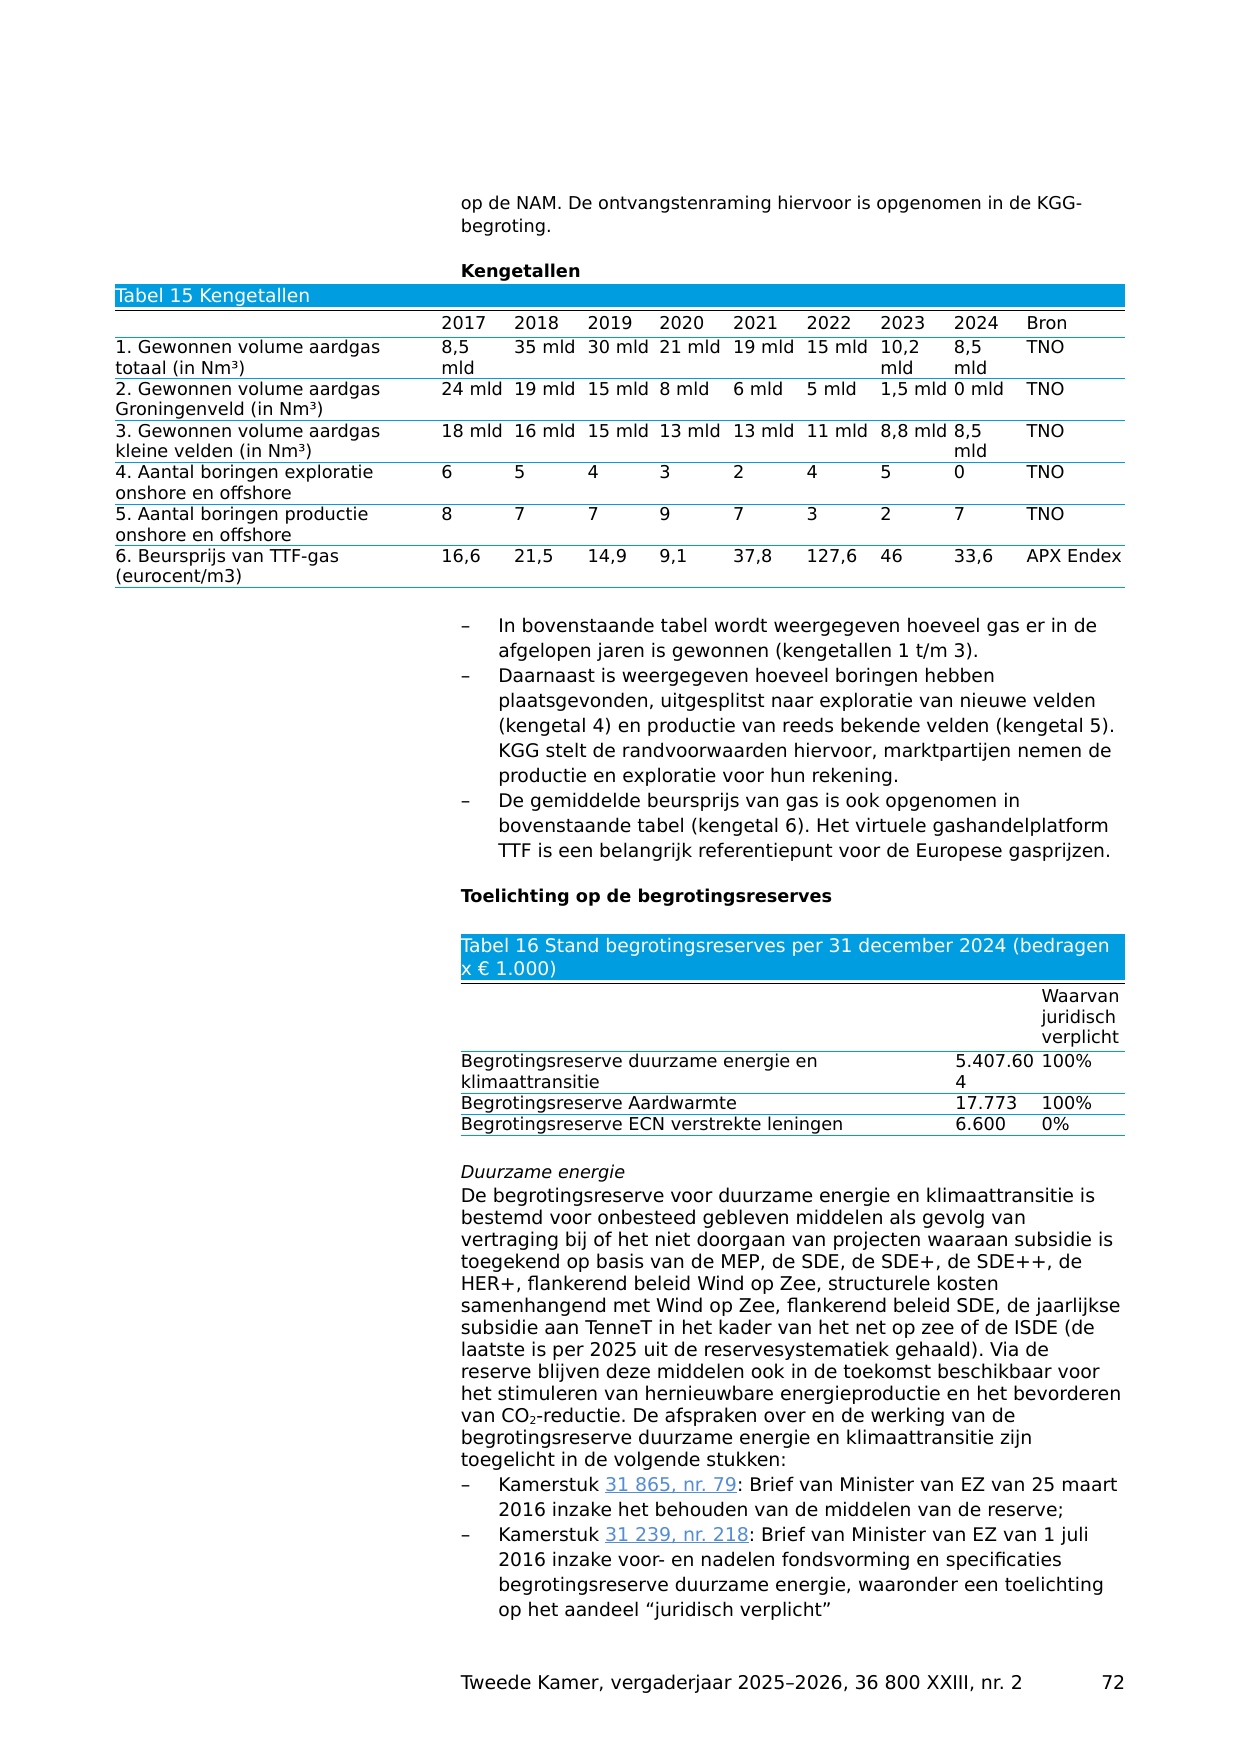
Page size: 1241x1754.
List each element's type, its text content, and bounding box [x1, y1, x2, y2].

table_cell 8,8 mld [877, 421, 951, 462]
table_cell 8,5 mld [951, 421, 1023, 462]
table_cell 14,9 [585, 546, 656, 587]
table_cell TNO [1024, 421, 1125, 462]
text Kengetallen [461, 259, 1125, 282]
table_cell 8 [438, 505, 511, 545]
table_cell 2018 [511, 311, 584, 336]
table_cell 13 mld [656, 421, 730, 462]
table_cell 9,1 [656, 546, 730, 587]
table_cell 35 mld [511, 338, 584, 378]
table_cell 127,6 [804, 546, 877, 587]
text De begrotingsreserve voor duurzame energie en klimaattransitie is bestemd voor onbesteed gebleven middelen als gevolg van vertraging bij of het niet doorgaan van projecten waaraan subsidie is toegekend op basis van de MEP, de SDE, de SDE+, de SDE++, de HER+, flankerend beleid Wind op Zee, structurele kosten samenhangend met Wind op Zee, flankerend beleid SDE, de jaarlijkse subsidie aan TenneT in het kader van het net op zee of de ISDE (de laatste is per 2025 uit de reservesystematiek gehaald). Via de reserve blijven deze middelen ook in de toekomst beschikbaar voor het stimuleren van hernieuwbare energieproductie en het bevorderen van CO2-reductie. De afspraken over en de werking van de begrotingsreserve duurzame energie en klimaattransitie zijn toegelicht in de volgende stukken: [461, 1185, 1125, 1471]
table_cell 19 mld [730, 338, 803, 378]
table_cell 2024 [951, 311, 1023, 336]
table_cell 6 mld [730, 379, 803, 420]
table_cell 2 [877, 505, 951, 545]
table_cell 46 [877, 546, 951, 587]
table_cell 15 mld [804, 338, 877, 378]
table_cell 3 [804, 505, 877, 545]
table_cell 16 mld [511, 421, 584, 462]
table_cell 4 [585, 463, 656, 503]
table_cell 24 mld [438, 379, 511, 420]
list Kamerstuk 31 865, nr. 79: Brief van Minister van EZ van 25 maart 2016 inzake het behouden van de middelen van de reserve; [461, 1471, 1125, 1521]
table_cell 18 mld [438, 421, 511, 462]
table_cell APX Endex [1024, 546, 1125, 587]
table_cell 5 [511, 463, 584, 503]
table_cell 1,5 mld [877, 379, 951, 420]
text Duurzame energie [461, 1160, 1125, 1183]
table_cell 2. Gewonnen volume aardgas Groningenveld (in Nm³) [115, 379, 438, 420]
list Daarnaast is weergegeven hoeveel boringen hebben plaatsgevonden, uitgesplitst naar exploratie van nieuwe velden (kengetal 4) en productie van reeds bekende velden (kengetal 5). KGG stelt de randvoorwaarden hiervoor, marktpartĳen nemen de productie en exploratie voor hun rekening. [461, 663, 1125, 788]
table_cell 21 mld [656, 338, 730, 378]
table_cell 16,6 [438, 546, 511, 587]
table_cell 15 mld [585, 421, 656, 462]
table_cell 6.600 [952, 1115, 1038, 1135]
table_cell 33,6 [951, 546, 1023, 587]
table_cell 3. Gewonnen volume aardgas kleine velden (in Nm³) [115, 421, 438, 462]
table_cell 5 mld [804, 379, 877, 420]
table_cell 2022 [804, 311, 877, 336]
table_cell 5. Aantal boringen productie onshore en offshore [115, 505, 438, 545]
table_cell 4 [804, 463, 877, 503]
table_cell 7 [511, 505, 584, 545]
table_cell 5 [877, 463, 951, 503]
table_cell 2021 [730, 311, 803, 336]
list De gemiddelde beursprĳs van gas is ook opgenomen in bovenstaande tabel (kengetal 6). Het virtuele gashandelplatform TTF is een belangrĳk referentiepunt voor de Europese gasprĳzen. [461, 788, 1125, 863]
table_cell 0 [951, 463, 1023, 503]
table_cell 9 [656, 505, 730, 545]
table_cell 1. Gewonnen volume aardgas totaal (in Nm³) [115, 338, 438, 378]
table_cell 2 [730, 463, 803, 503]
table_cell 100% [1039, 1094, 1125, 1114]
table_cell 21,5 [511, 546, 584, 587]
table_cell 7 [730, 505, 803, 545]
table_cell 37,8 [730, 546, 803, 587]
table_cell Bron [1024, 311, 1125, 336]
table_cell 8,5 mld [438, 338, 511, 378]
table_cell TNO [1024, 338, 1125, 378]
table_cell 30 mld [585, 338, 656, 378]
table_cell 19 mld [511, 379, 584, 420]
table_cell [461, 984, 952, 1051]
table_cell 15 mld [585, 379, 656, 420]
table_cell 0 mld [951, 379, 1023, 420]
list Kamerstuk 31 239, nr. 218: Brief van Minister van EZ van 1 juli 2016 inzake voor- en nadelen fondsvorming en specificaties begrotingsreserve duurzame energie, waaronder een toelichting op het aandeel “juridisch verplicht” [461, 1521, 1125, 1621]
table_cell Begrotingsreserve Aardwarmte [461, 1094, 952, 1114]
table_cell 5.407.604 [952, 1052, 1038, 1092]
table_cell 8 mld [656, 379, 730, 420]
text op de NAM. De ontvangstenraming hiervoor is opgenomen in de KGG-begroting. [461, 191, 1125, 237]
table_cell 13 mld [730, 421, 803, 462]
table_cell 17.773 [952, 1094, 1038, 1114]
table_cell 2023 [877, 311, 951, 336]
table_cell TNO [1024, 463, 1125, 503]
table_cell Begrotingsreserve ECN verstrekte leningen [461, 1115, 952, 1135]
table_cell Waarvan juridisch verplicht [1039, 984, 1125, 1051]
table_cell 6. Beursprijs van TTF-gas (eurocent/m3) [115, 546, 438, 587]
text Toelichting op de begrotingsreserves [461, 884, 1125, 907]
table_cell 8,5 mld [951, 338, 1023, 378]
list In bovenstaande tabel wordt weergegeven hoeveel gas er in de afgelopen jaren is gewonnen (kengetallen 1 t/m 3). [461, 613, 1125, 663]
table_cell TNO [1024, 379, 1125, 420]
table_cell [115, 311, 438, 336]
table_cell 10,2 mld [877, 338, 951, 378]
table_cell 100% [1039, 1052, 1125, 1092]
table_cell [952, 984, 1038, 1051]
table_cell 6 [438, 463, 511, 503]
table_cell 0% [1039, 1115, 1125, 1135]
table_cell Begrotingsreserve duurzame energie en klimaattransitie [461, 1052, 952, 1092]
table_cell 7 [951, 505, 1023, 545]
table_cell 2017 [438, 311, 511, 336]
table_cell 2020 [656, 311, 730, 336]
table_cell 7 [585, 505, 656, 545]
table_cell 4. Aantal boringen exploratie onshore en offshore [115, 463, 438, 503]
table_cell 3 [656, 463, 730, 503]
table_cell TNO [1024, 505, 1125, 545]
table_cell 11 mld [804, 421, 877, 462]
table_cell 2019 [585, 311, 656, 336]
